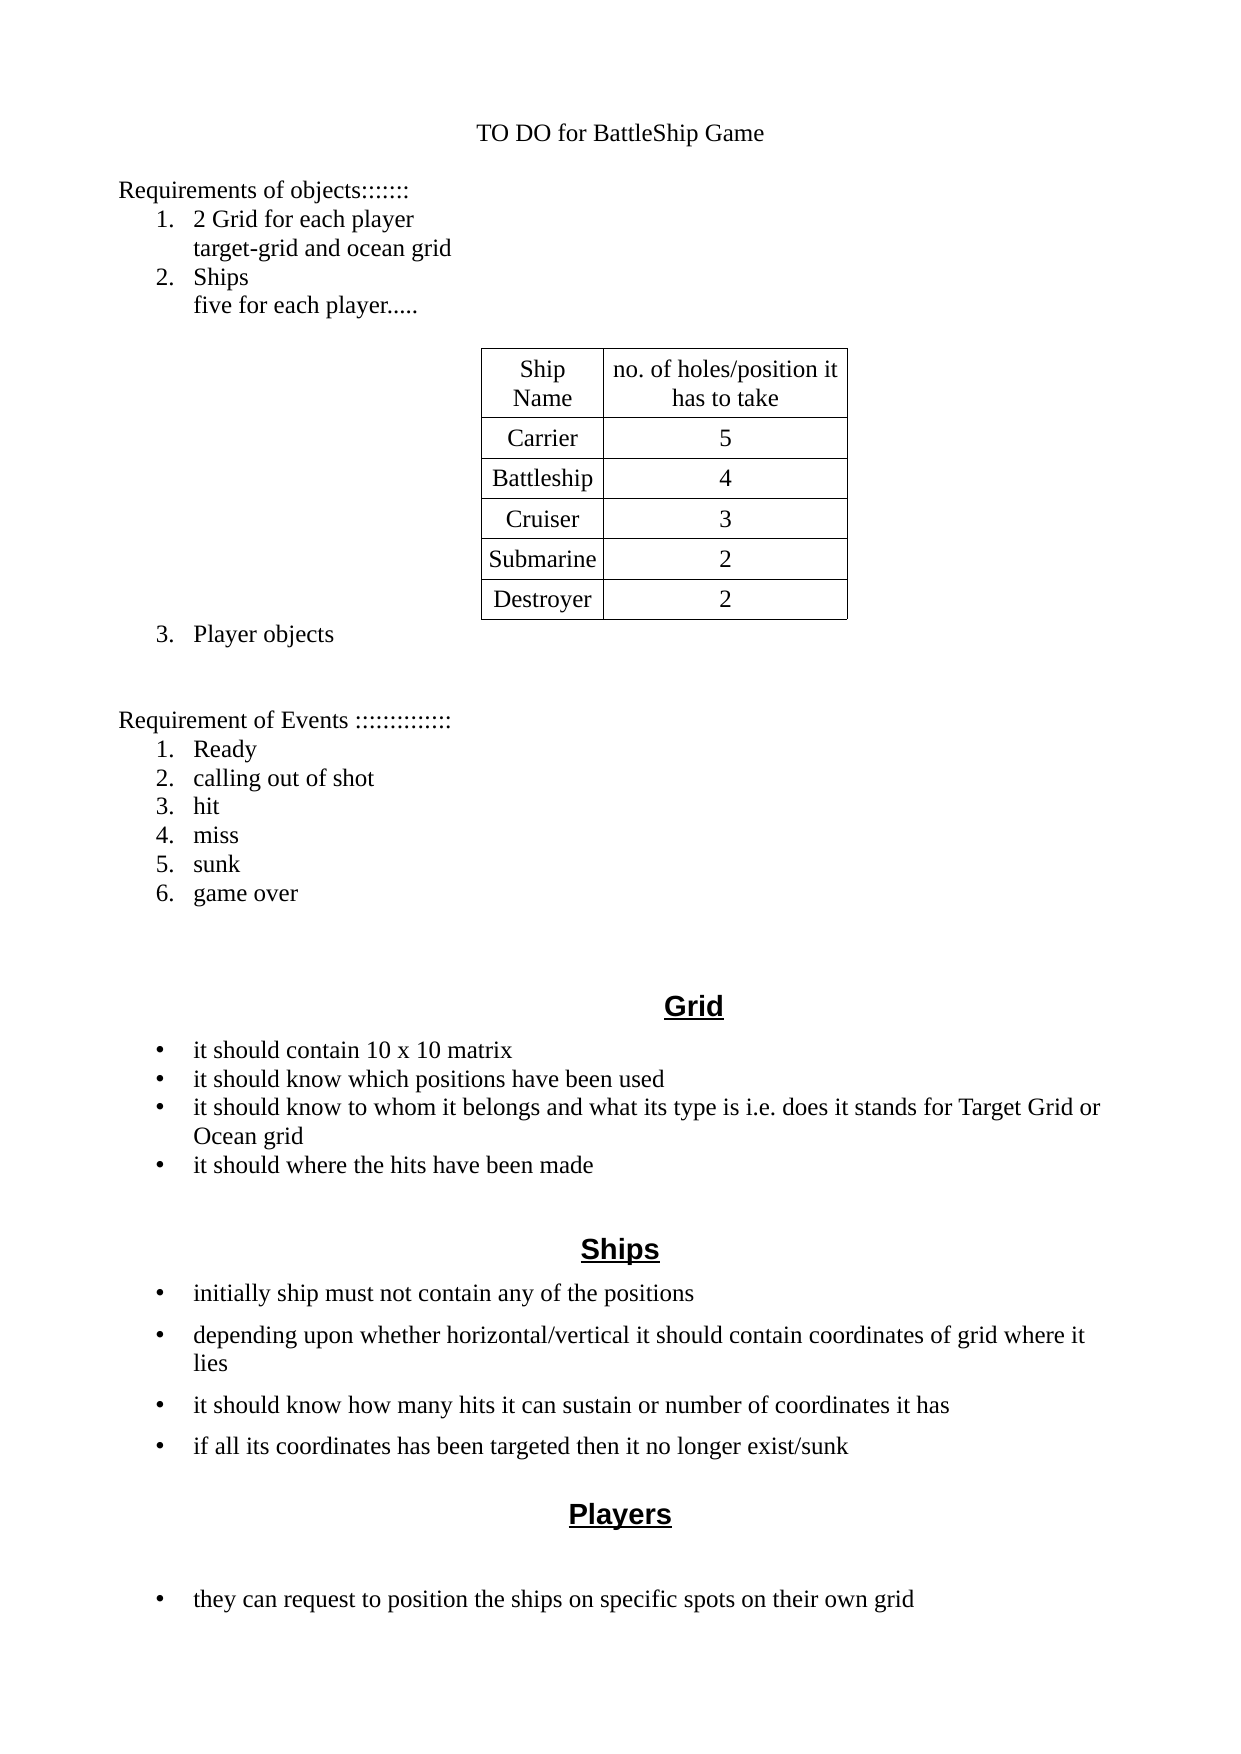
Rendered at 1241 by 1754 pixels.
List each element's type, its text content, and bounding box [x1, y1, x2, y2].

list 2 Grid for each player target-grid and ocean grid [156, 204, 1122, 262]
list if all its coordinates has been targeted then it no longer exist/sunk [156, 1431, 1122, 1460]
table_cell 2 [604, 580, 847, 619]
list it should know to whom it belongs and what its type is i.e. does it stands for Target Grid or Ocean grid [156, 1092, 1122, 1150]
subtitle Grid [118, 989, 1122, 1022]
list hit [156, 791, 1122, 820]
list it should where the hits have been made [156, 1150, 1122, 1179]
list depending upon whether horizontal/vertical it should contain coordinates of grid where it lies [156, 1320, 1122, 1377]
table_cell Carrier [482, 418, 603, 457]
list game over [156, 878, 1122, 906]
table_header no. of holes/position it has to take [604, 349, 847, 417]
list it should know how many hits it can sustain or number of coordinates it has [156, 1390, 1122, 1418]
subtitle Ships [118, 1232, 1122, 1266]
table_cell Cruiser [482, 499, 603, 538]
table_cell 5 [604, 418, 847, 457]
list initially ship must not contain any of the positions [156, 1278, 1122, 1307]
list miss [156, 820, 1122, 849]
table_header Ship Name [482, 349, 603, 417]
list Ready [156, 734, 1122, 763]
text Requirements of objects::::::: [118, 176, 1122, 204]
table_cell 3 [604, 499, 847, 538]
list Player objects [156, 619, 1122, 648]
list Ships five for each player..... [156, 262, 1122, 319]
list calling out of shot [156, 763, 1122, 791]
list it should know which positions have been used [156, 1064, 1122, 1092]
table_cell Destroyer [482, 580, 603, 619]
text TO DO for BattleShip Game [118, 118, 1122, 147]
subtitle Players [118, 1497, 1122, 1531]
table_cell Battleship [482, 459, 603, 498]
table_cell 4 [604, 459, 847, 498]
list they can request to position the ships on specific spots on their own grid [156, 1584, 1122, 1613]
list it should contain 10 x 10 matrix [156, 1035, 1122, 1064]
table_cell 2 [604, 539, 847, 578]
text Requirement of Events :::::::::::::: [118, 705, 1122, 734]
list sunk [156, 849, 1122, 878]
table_cell Submarine [482, 539, 603, 578]
